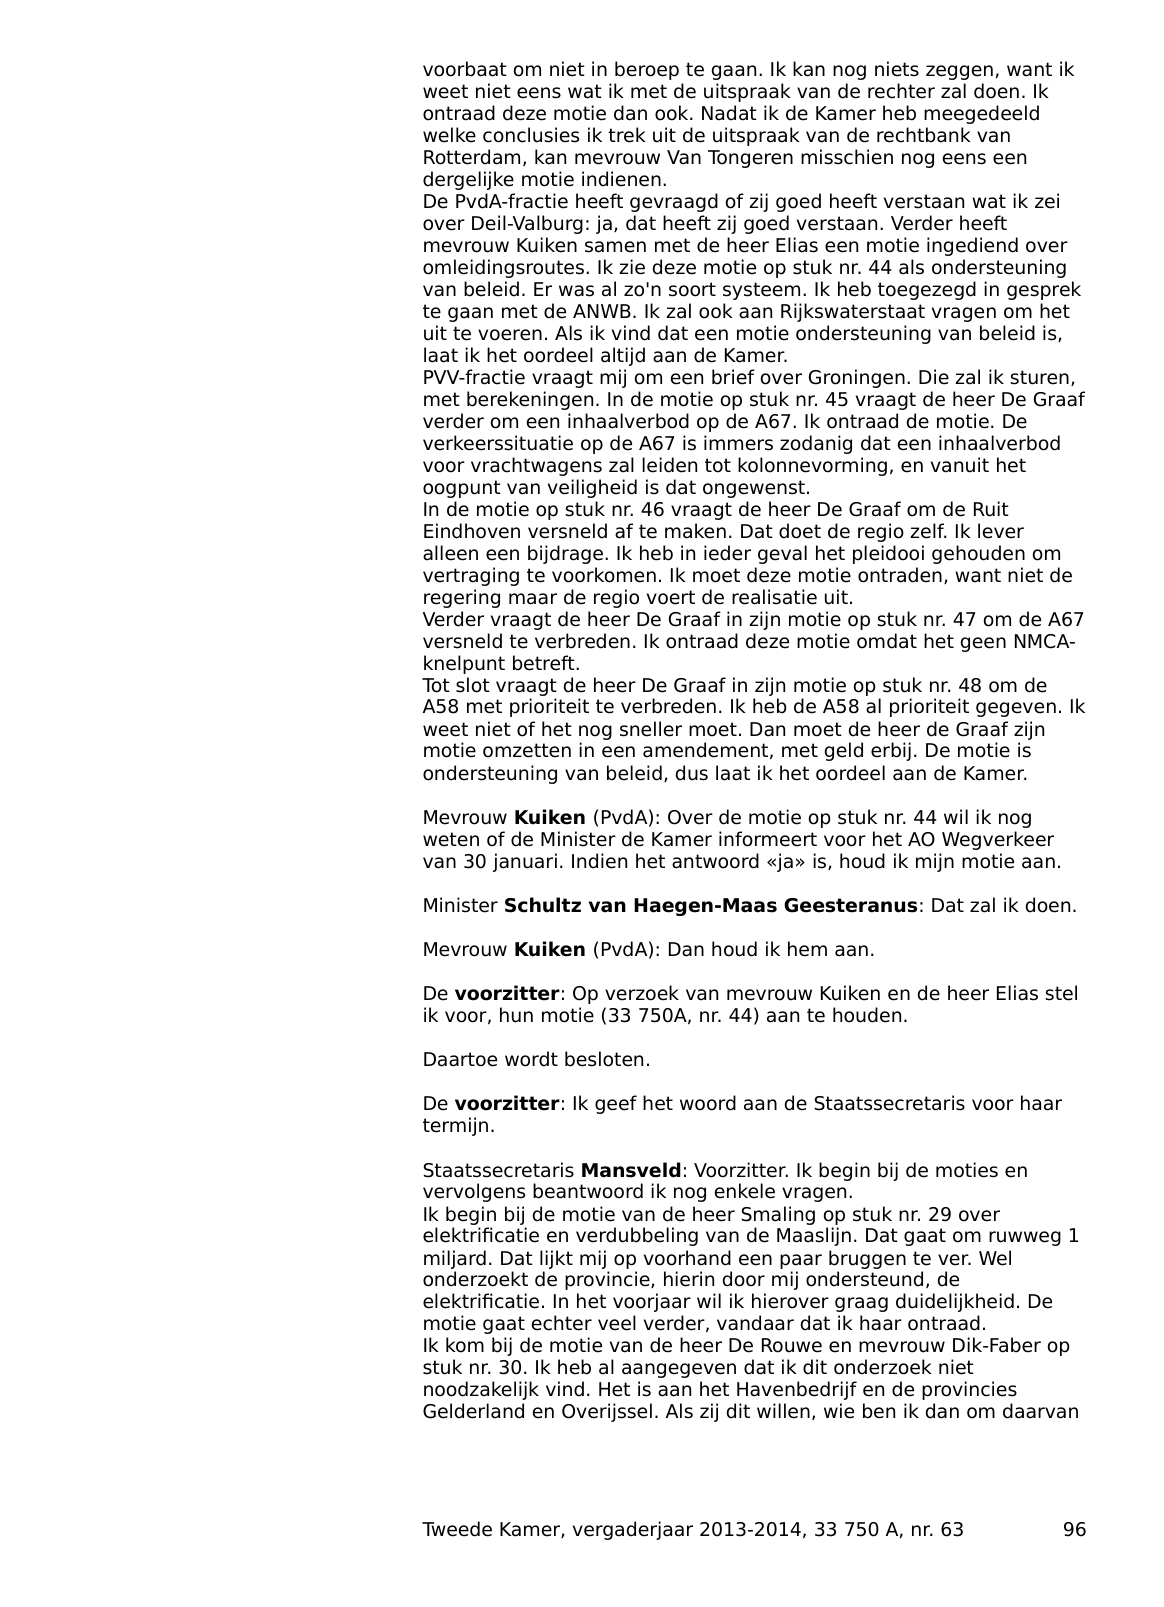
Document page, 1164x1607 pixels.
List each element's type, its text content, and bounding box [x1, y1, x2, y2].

text Verder vraagt de heer De Graaf in zijn motie op stuk nr. 47 om de A67 versneld te verbreden. Ik ontraad deze motie omdat het geen NMCA-knelpunt betreft. [422, 608, 1087, 674]
text voorbaat om niet in beroep te gaan. Ik kan nog niets zeggen, want ik weet niet eens wat ik met de uitspraak van de rechter zal doen. Ik ontraad deze motie dan ook. Nadat ik de Kamer heb meegedeeld welke conclusies ik trek uit de uitspraak van de rechtbank van Rotterdam, kan mevrouw Van Tongeren misschien nog eens een dergelijke motie indienen. [422, 59, 1087, 191]
text PVV-fractie vraagt mij om een brief over Groningen. Die zal ik sturen, met berekeningen. In de motie op stuk nr. 45 vraagt de heer De Graaf verder om een inhaalverbod op de A67. Ik ontraad de motie. De verkeerssituatie op de A67 is immers zodanig dat een inhaalverbod voor vrachtwagens zal leiden tot kolonnevorming, en vanuit het oogpunt van veiligheid is dat ongewenst. [422, 367, 1087, 499]
text In de motie op stuk nr. 46 vraagt de heer De Graaf om de Ruit Eindhoven versneld af te maken. Dat doet de regio zelf. Ik lever alleen een bijdrage. Ik heb in ieder geval het pleidooi gehouden om vertraging te voorkomen. Ik moet deze motie ontraden, want niet de regering maar de regio voert de realisatie uit. [422, 499, 1087, 608]
text De PvdA-fractie heeft gevraagd of zij goed heeft verstaan wat ik zei over Deil-Valburg: ja, dat heeft zij goed verstaan. Verder heeft mevrouw Kuiken samen met de heer Elias een motie ingediend over omleidingsroutes. Ik zie deze motie op stuk nr. 44 als ondersteuning van beleid. Er was al zo'n soort systeem. Ik heb toegezegd in gesprek te gaan met de ANWB. Ik zal ook aan Rijkswaterstaat vragen om het uit te voeren. Als ik vind dat een motie ondersteuning van beleid is, laat ik het oordeel altijd aan de Kamer. [422, 191, 1087, 367]
text Mevrouw Kuiken (PvdA): Over de motie op stuk nr. 44 wil ik nog weten of de Minister de Kamer informeert voor het AO Wegverkeer van 30 januari. Indien het antwoord «ja» is, houd ik mijn motie aan. [422, 807, 1087, 872]
text De voorzitter: Op verzoek van mevrouw Kuiken en de heer Elias stel ik voor, hun motie (33 750A, nr. 44) aan te houden. [422, 983, 1087, 1027]
text Staatssecretaris Mansveld: Voorzitter. Ik begin bij de moties en vervolgens beantwoord ik nog enkele vragen. [422, 1159, 1087, 1203]
text Daartoe wordt besloten. [422, 1049, 1087, 1071]
text Tot slot vraagt de heer De Graaf in zijn motie op stuk nr. 48 om de A58 met prioriteit te verbreden. Ik heb de A58 al prioriteit gegeven. Ik weet niet of het nog sneller moet. Dan moet de heer de Graaf zijn motie omzetten in een amendement, met geld erbij. De motie is ondersteuning van beleid, dus laat ik het oordeel aan de Kamer. [422, 674, 1087, 784]
text Ik begin bij de motie van de heer Smaling op stuk nr. 29 over elektrificatie en verdubbeling van de Maaslijn. Dat gaat om ruwweg 1 miljard. Dat lijkt mij op voorhand een paar bruggen te ver. Wel onderzoekt de provincie, hierin door mij ondersteund, de elektrificatie. In het voorjaar wil ik hierover graag duidelijkheid. De motie gaat echter veel verder, vandaar dat ik haar ontraad. [422, 1203, 1087, 1335]
text Minister Schultz van Haegen-Maas Geesteranus: Dat zal ik doen. [422, 895, 1087, 917]
text Ik kom bij de motie van de heer De Rouwe en mevrouw Dik-Faber op stuk nr. 30. Ik heb al aangegeven dat ik dit onderzoek niet noodzakelijk vind. Het is aan het Havenbedrijf en de provincies Gelderland en Overijssel. Als zij dit willen, wie ben ik dan om daarvan [422, 1335, 1087, 1423]
text Mevrouw Kuiken (PvdA): Dan houd ik hem aan. [422, 939, 1087, 961]
text De voorzitter: Ik geef het woord aan de Staatssecretaris voor haar termijn. [422, 1093, 1087, 1137]
